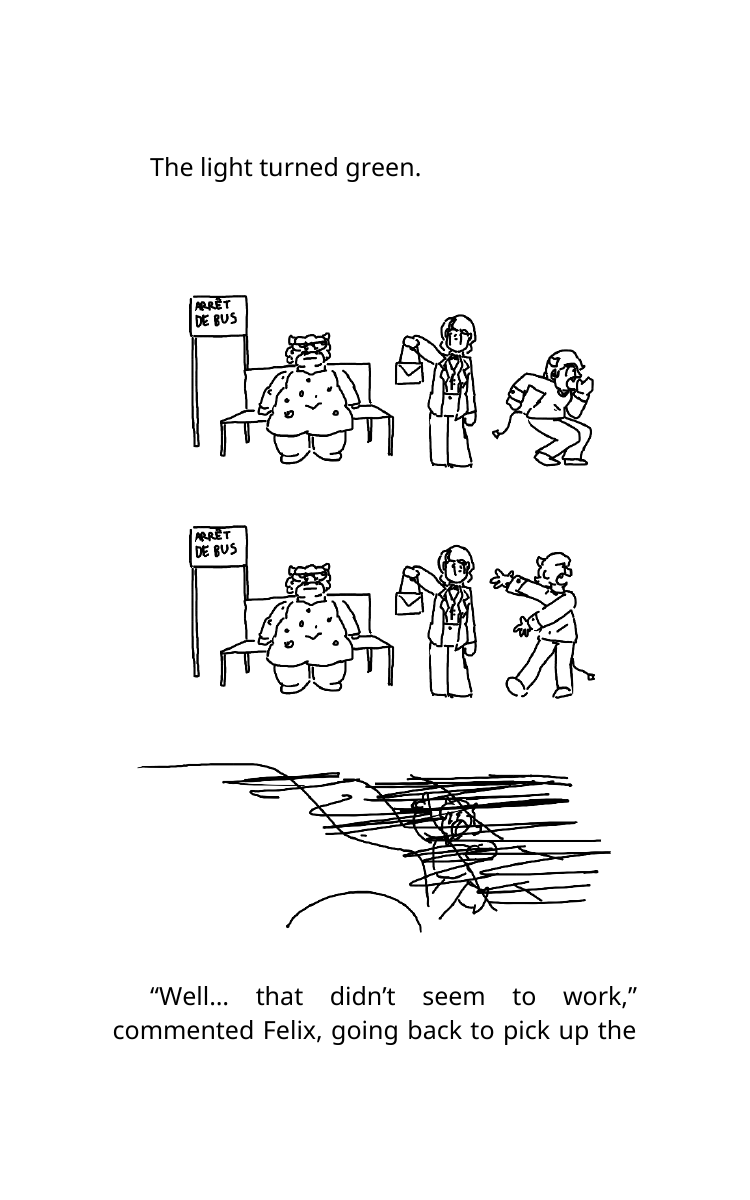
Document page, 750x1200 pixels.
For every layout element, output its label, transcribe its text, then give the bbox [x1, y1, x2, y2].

picture [150, 252, 675, 472]
picture [112, 735, 638, 945]
text “Well… that didn’t seem to work,” commented Felix, going back to pick up the [112, 978, 637, 1047]
picture [150, 505, 675, 702]
text The light turned green. [112, 150, 637, 184]
